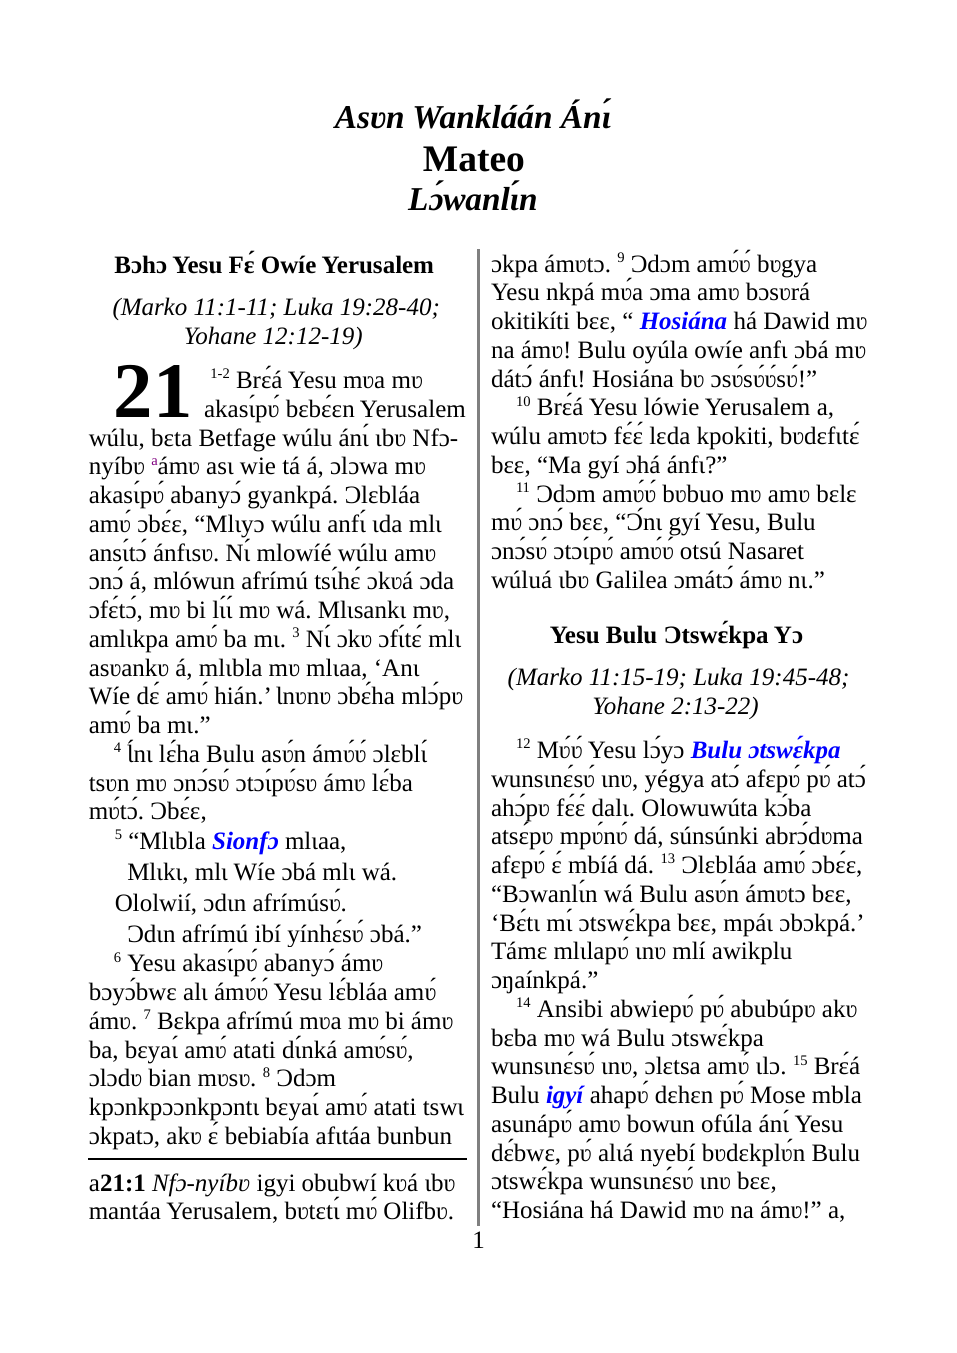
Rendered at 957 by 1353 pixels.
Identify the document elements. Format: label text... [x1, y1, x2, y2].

text 14 Ansibi abwiepʋ́ pʋ́ abubúpʋ akʋ bɛba mʋ wá Bulu ɔtswɛ́kpa wunsɩnɛ́sʋ́ ɩnʋ, ɔlɛtsa amʋ́ ɩlɔ. 15 Brɛ́á Bulu igyí ahapʋ́ dɛhɛn pʋ́ Mose mbla asunápʋ́ amʋ bowun ofúla ánɩ́ Yesu dɛ́bwɛ, pʋ́ alɩá nyebí bʋdɛkplʋ́n Bulu ɔtswɛ́kpa wunsɩnɛ́sʋ́ ɩnʋ bɛɛ, “Hosiána há Dawid mʋ na ámʋ!” a, [491, 994, 868, 1224]
text 11 Ɔdɔm amʋ́ʋ́ bʋbuo mʋ amʋ bɛlɛ mʋ́ ɔnɔ́ bɛɛ, “Ɔ́nɩ gyí Yesu, Bulu ɔnɔ́sʋ́ ɔtɔɩ́pʋ́ amʋ́ʋ́ otsú Nasaret wúluá ɩbʋ Galilea ɔmátɔ́ ámʋ nɩ.” [491, 479, 868, 594]
title Mateo [90, 98, 867, 178]
text Bɔhɔ Yesu Fɛ́ Owíe Yerusalem [90, 250, 465, 279]
text 21:1 Nfɔ-nyíbʋ igyi obubwí kʋá ɩbʋ mantáa Yerusalem, bʋtɛtɩ́ mʋ́ Olifbʋ. [88, 1168, 466, 1225]
text 21 1-2 Brɛ́á Yesu mʋa mʋ akasɩ́pʋ́ bɛbɛ́ɛn Yerusalem wúlu, bɛta Betfage wúlu ánɩ́ ɩbʋ Nfɔ-nyíbʋ ámʋ asɩ wie tá á, ɔlɔwa mʋ akasɩ́pʋ́ abanyɔ́ gyankpá. Ɔlɛbláa amʋ́ ɔbɛ́ɛ, “Mlɩyɔ wúlu anfɩ́ ɩda mlɩ ansɩ́tɔ́ ánfɩsʋ. Nɩ́ mlowíé wúlu amʋ ɔnɔ́ á, mlówun afrímú tsɩ́hɛ́ ɔkʋá ɔda ɔfɛ́tɔ́, mʋ bi lɩ́ɩ́ mʋ wá. Mlɩsankɩ mʋ, amlɩkpa amʋ́ ba mɩ. 3 Nɩ́ ɔkʋ ɔfɩ́tɛ́ mlɩ asʋankʋ á, mlɩbla mʋ mlɩaa, ‘Anɩ Wíe dɛ́ amʋ́ hián.’ Ɩnʋnʋ ɔbɛ́ha mlɔ́pʋ amʋ́ ba mɩ.” [88, 365, 466, 739]
text Yesu Bulu Ɔtswɛ́kpa Yɔ [492, 620, 867, 649]
text (Marko 11:15-19; Luka 19:45-48; Yohane 2:13-22) [492, 661, 867, 728]
text ɔkpa ámʋtɔ. 9 Ɔdɔm amʋ́ʋ́ bʋgya Yesu nkpá mʋ́a ɔma amʋ bɔsʋrá okitikíti bɛɛ, “ Hosiána há Dawid mʋ na ámʋ! Bulu oyúla owíe anfɩ ɔbá mʋ dátɔ́ ánfɩ! Hosiána bʋ ɔsʋ́sʋ́ʋ́sʋ́!” [491, 249, 868, 392]
title [88, 68, 868, 97]
text Ɔdɩn afrímú ibí yínhɛ́sʋ́ ɔbá.” [127, 919, 465, 947]
text 10 Brɛ́á Yesu lówie Yerusalem a, wúlu amʋtɔ fɛ́ɛ́ lɛda kpokiti, bʋdɛfɩtɛ́ bɛɛ, “Ma gyí ɔhá ánfɩ?” [491, 392, 868, 479]
text 6 Yesu akasɩ́pʋ́ abanyɔ́ ámʋ bɔyɔ́bwɛ alɩ ámʋ́ʋ́ Yesu lɛ́bláa amʋ́ ámʋ. 7 Bɛkpa afrímú mʋa mʋ bi ámʋ ba, bɛyaɩ́ amʋ́ atati dɩ́nká amʋ́sʋ́, ɔlɔdʋ bian mʋsʋ. 8 Ɔdɔm kpɔnkpɔɔnkpɔntɩ bɛyaɩ́ amʋ́ atati tswɩ ɔkpatɔ, akʋ ɛ́ bebiabía afɩtáa bunbun [88, 948, 466, 1150]
text (Marko 11:1-11; Luka 19:28-40; Yohane 12:12-19) [90, 291, 465, 358]
title Lɔ́wanlɩ́n [90, 178, 867, 222]
text 4 Ɩ́nɩ lɛ́ha Bulu asʋ́n ámʋ́ʋ́ ɔlɛblɩ́ tsʋn mʋ ɔnɔ́sʋ́ ɔtɔɩ́pʋ́sʋ ámʋ lɛ́ba mʋ́tɔ́. Ɔbɛ́ɛ, [88, 739, 466, 825]
text Mlɩkɩ, mlɩ Wíe ɔbá mlɩ wá. [127, 857, 465, 886]
text 12 Mʋ́ʋ́ Yesu lɔ́yɔ Bulu ɔtswɛ́kpa wunsɩnɛ́sʋ́ ɩnʋ, yégya atɔ́ afɛpʋ́ pʋ́ atɔ́ ahɔ́pʋ fɛ́ɛ́ dalɩ. Olowuwúta kɔ́ba atsɛ́pʋ mpʋ́nʋ́ dá, súnsúnki abrɔ́dʋma afɛpʋ́ ɛ́ mbíá dá. 13 Ɔlɛbláa amʋ́ ɔbɛ́ɛ, “Bɔwanlɩ́n wá Bulu asʋ́n ámʋtɔ bɛɛ, ‘Bɛ́tɩ mɩ́ ɔtswɛ́kpa bɛɛ, mpáɩ ɔbɔkpá.’ Támɛ mlɩlapʋ́ ɩnʋ mlí awikplu ɔŋaínkpá.” [491, 735, 868, 994]
text 5 “Mlɩbla Sionfɔ mlɩaa, [115, 826, 465, 855]
text Ololwií, ɔdɩn afrímúsʋ́. [115, 888, 465, 917]
